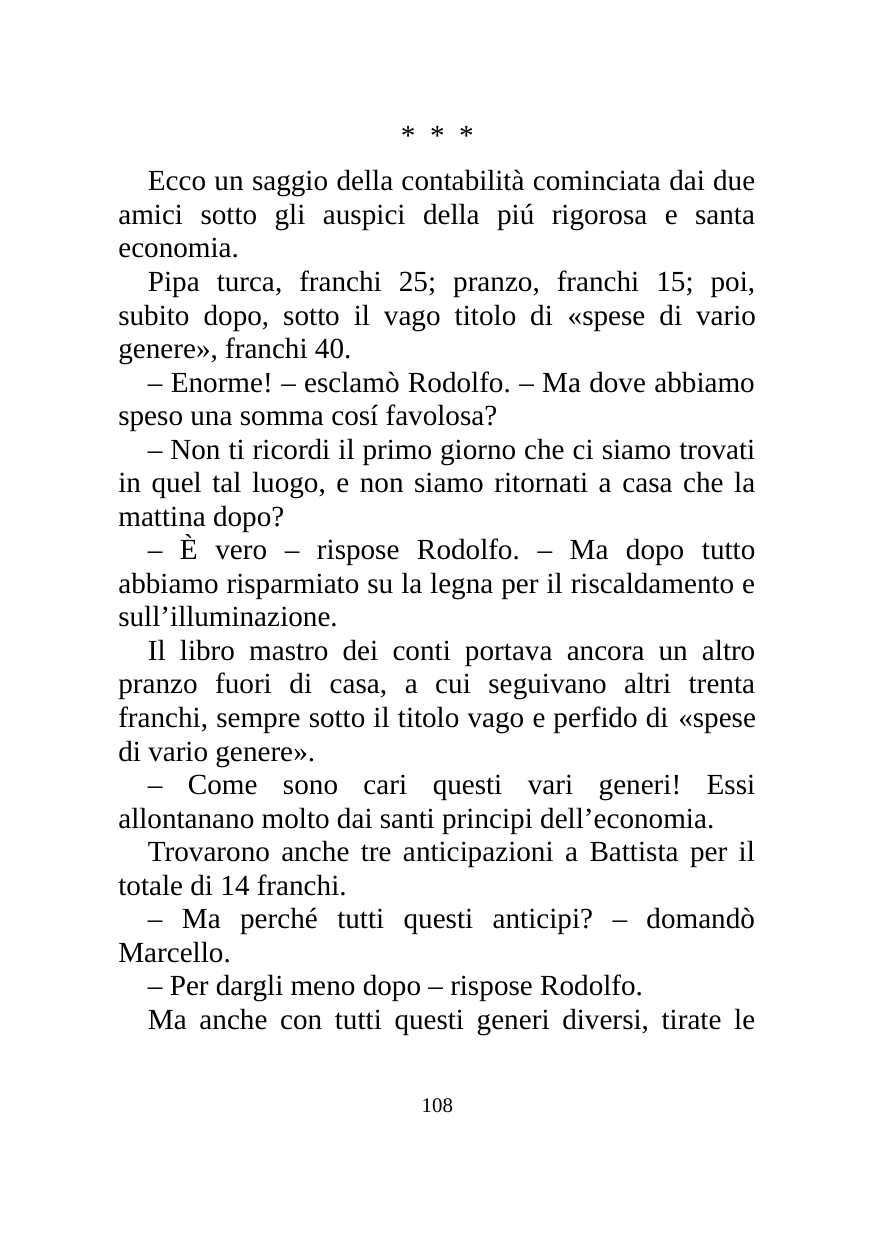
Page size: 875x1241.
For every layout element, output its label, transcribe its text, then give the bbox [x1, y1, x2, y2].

text Il libro mastro dei conti portava ancora un altro pranzo fuori di casa, a cui seguivano altri trenta franchi, sempre sotto il titolo vago e perfido di «spese di vario genere». [118, 633, 756, 767]
text ‒ Non ti ricordi il primo giorno che ci siamo trovati in quel tal luogo, e non siamo ritornati a casa che la mattina dopo? [118, 432, 756, 532]
text ‒ Enorme! ‒ esclamò Rodolfo. ‒ Ma dove abbiamo speso una somma cosí favolosa? [118, 365, 756, 432]
text Trovarono anche tre anticipazioni a Battista per il totale di 14 franchi. [118, 834, 756, 901]
text ‒ Come sono cari questi vari generi! Essi allontanano molto dai santi principi dell’economia. [118, 767, 756, 834]
text Ma anche con tutti questi generi diversi, tirate le [118, 1002, 756, 1036]
text ‒ Per dargli meno dopo ‒ rispose Rodolfo. [118, 968, 756, 1002]
text ‒ Ma perché tutti questi anticipi? ‒ domandò Marcello. [118, 901, 756, 968]
text Pipa turca, franchi 25; pranzo, franchi 15; poi, subito dopo, sotto il vago titolo di «spese di vario genere», franchi 40. [118, 264, 756, 365]
text Ecco un saggio della contabilità cominciata dai due amici sotto gli auspici della piú rigorosa e santa economia. [118, 163, 756, 264]
text ‒ È vero ‒ rispose Rodolfo. ‒ Ma dopo tutto abbiamo risparmiato su la legna per il riscaldamento e sull’illuminazione. [118, 532, 756, 633]
text * * * [118, 118, 756, 152]
